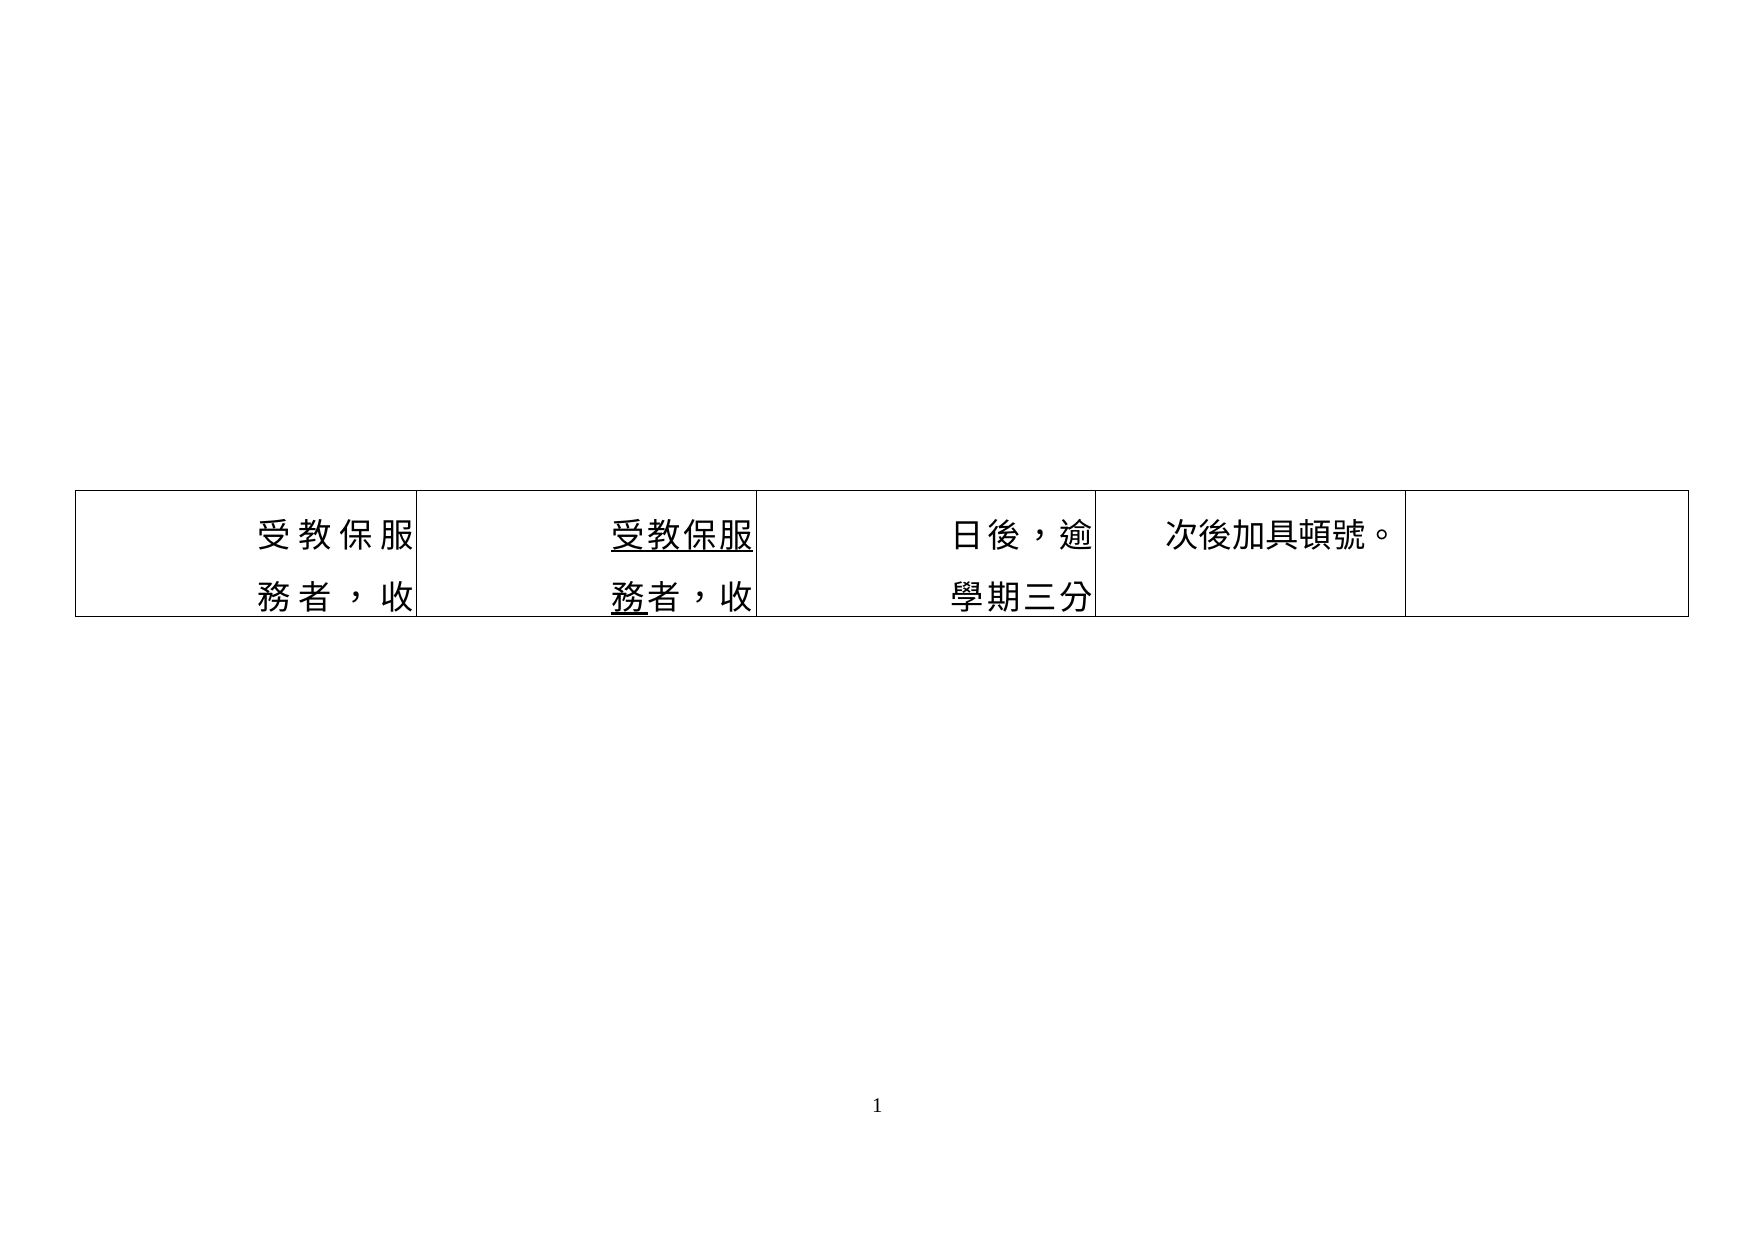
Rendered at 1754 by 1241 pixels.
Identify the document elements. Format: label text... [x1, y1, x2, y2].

table_cell [1406, 491, 1688, 616]
table_cell 受教保服務者，收 [417, 491, 756, 616]
table_cell 受教保服務者，收 [76, 491, 416, 616]
table_cell 日後，逾學期三分 [757, 491, 1095, 616]
table_cell 次後加具頓號。 [1096, 491, 1405, 616]
